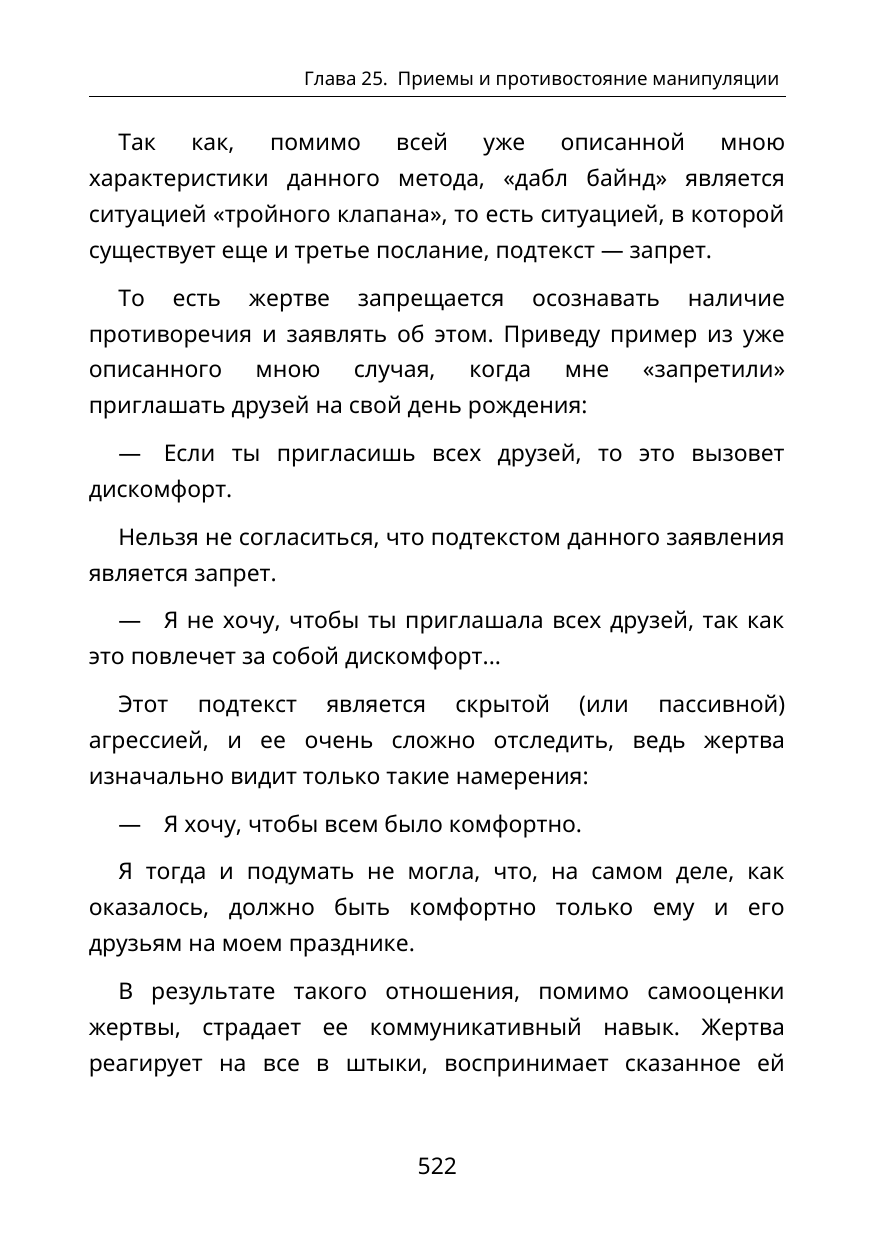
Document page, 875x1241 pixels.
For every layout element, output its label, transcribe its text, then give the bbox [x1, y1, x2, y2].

text Так как, помимо всей уже описанной мною характеристики данного метода, «дабл байнд» является ситуацией «тройного клапана», то есть ситуацией, в которой существует еще и третье послание, подтекст — запрет. [88, 126, 786, 265]
text То есть жертве запрещается осознавать наличие противоречия и заявлять об этом. Приведу пример из уже описанного мною случая, когда мне «запретили» приглашать друзей на свой день рождения: [88, 282, 786, 421]
text Этот подтекст является скрытой (или пассивной) агрессией, и ее очень сложно отследить, ведь жертва изначально видит только такие намерения: [88, 688, 786, 791]
text В результате такого отношения, помимо самооценки жертвы, страдает ее коммуникативный навык. Жертва реагирует на все в штыки, воспринимает сказанное ей [88, 975, 786, 1078]
list Я не хочу, чтобы ты приглашала всех друзей, так как это повлечет за собой дискомфорт... [88, 604, 786, 672]
text Нельзя не согласиться, что подтекстом данного заявления является запрет. [88, 521, 786, 588]
text Я тогда и подумать не могла, что, на самом деле, как оказалось, должно быть комфортно только ему и его друзьям на моем празднике. [88, 855, 786, 958]
list Если ты пригласишь всех друзей, то это вызовет дискомфорт. [88, 437, 786, 504]
list Я хочу, чтобы всем было комфортно. [88, 808, 786, 839]
